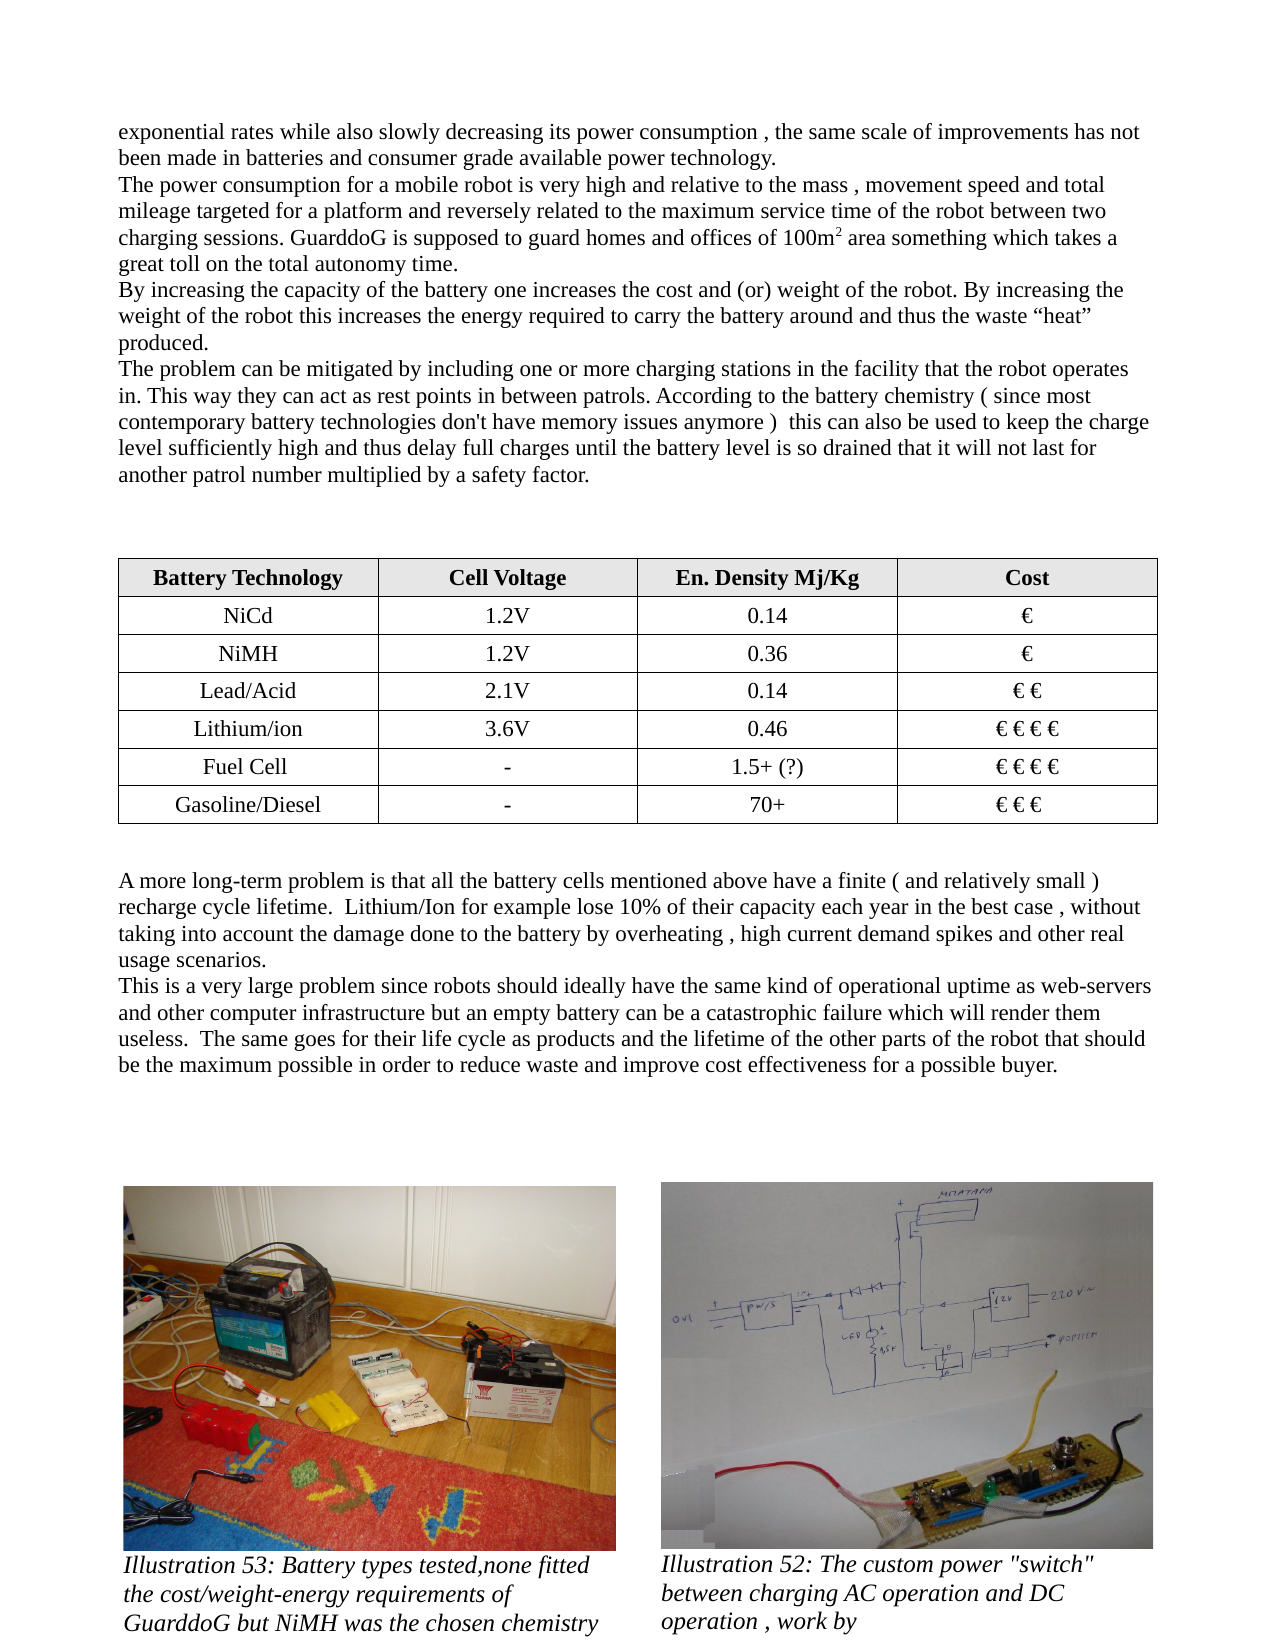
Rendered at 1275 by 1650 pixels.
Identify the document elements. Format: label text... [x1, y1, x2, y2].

table_cell € € € [898, 786, 1157, 823]
table_cell 0.36 [638, 635, 897, 672]
table_cell 70+ [638, 786, 897, 823]
table_cell Gasoline/Diesel [119, 786, 378, 823]
text By increasing the capacity of the battery one increases the cost and (or) weight of the robot. By increasing the weight of the robot this increases the energy required to carry the battery around and thus the waste “heat” produced. [118, 276, 1157, 355]
text The power consumption for a mobile robot is very high and relative to the mass , movement speed and total mileage targeted for a platform and reversely related to the maximum service time of the robot between two charging sessions. GuarddoG is supposed to guard homes and offices of 100m2 area something which takes a great toll on the total autonomy time. [118, 171, 1157, 276]
table_cell NiCd [119, 597, 378, 634]
table_cell 0.14 [638, 597, 897, 634]
table_header Cost [898, 559, 1157, 596]
table_cell - [379, 749, 637, 785]
table_cell 3.6V [379, 711, 637, 747]
text This is a very large problem since robots should ideally have the same kind of operational uptime as web-servers [118, 972, 1157, 999]
text exponential rates while also slowly decreasing its power consumption , the same scale of improvements has not been made in batteries and consumer grade available power technology. [118, 118, 1157, 171]
table_cell 0.46 [638, 711, 897, 747]
table_cell Lead/Acid [119, 673, 378, 709]
table_cell Lithium/ion [119, 711, 378, 747]
table_cell € € € € [898, 749, 1157, 785]
text Illustration 52: The custom power "switch" between charging AC operation and DC operation , work by [661, 1549, 1153, 1635]
table_header En. Density Mj/Kg [638, 559, 897, 596]
picture [661, 1182, 1154, 1549]
text A more long-term problem is that all the battery cells mentioned above have a finite ( and relatively small ) recharge cycle lifetime. Lithium/Ion for example lose 10% of their capacity each year in the best case , without taking into account the damage done to the battery by overheating , high current demand spikes and other real usage scenarios. [118, 867, 1157, 972]
table_cell 1.2V [379, 635, 637, 672]
table_cell NiMH [119, 635, 378, 672]
text The problem can be mitigated by including one or more charging stations in the facility that the robot operates in. This way they can act as rest points in between patrols. According to the battery chemistry ( since most contemporary battery technologies don't have memory issues anymore ) this can also be used to keep the charge level sufficiently high and thus delay full charges until the battery level is so drained that it will not last for another patrol number multiplied by a safety factor. [118, 355, 1157, 487]
picture [123, 1186, 616, 1551]
text Illustration 53: Battery types tested,none fitted the cost/weight-energy requirements of GuarddoG but NiMH was the chosen chemistry [123, 1551, 621, 1637]
table_cell 1.2V [379, 597, 637, 634]
table_cell 0.14 [638, 673, 897, 709]
table_cell - [379, 786, 637, 823]
table_cell Fuel Cell [119, 749, 378, 785]
table_cell € [898, 597, 1157, 634]
table_header Battery Technology [119, 559, 378, 596]
table_cell € [898, 635, 1157, 672]
table_cell 1.5+ (?) [638, 749, 897, 785]
text and other computer infrastructure but an empty battery can be a catastrophic failure which will render them useless. The same goes for their life cycle as products and the lifetime of the other parts of the robot that should be the maximum possible in order to reduce waste and improve cost effectiveness for a possible buyer. [118, 999, 1157, 1078]
table_cell € € [898, 673, 1157, 709]
table_cell 2.1V [379, 673, 637, 709]
table_header Cell Voltage [379, 559, 637, 596]
table_cell € € € € [898, 711, 1157, 747]
